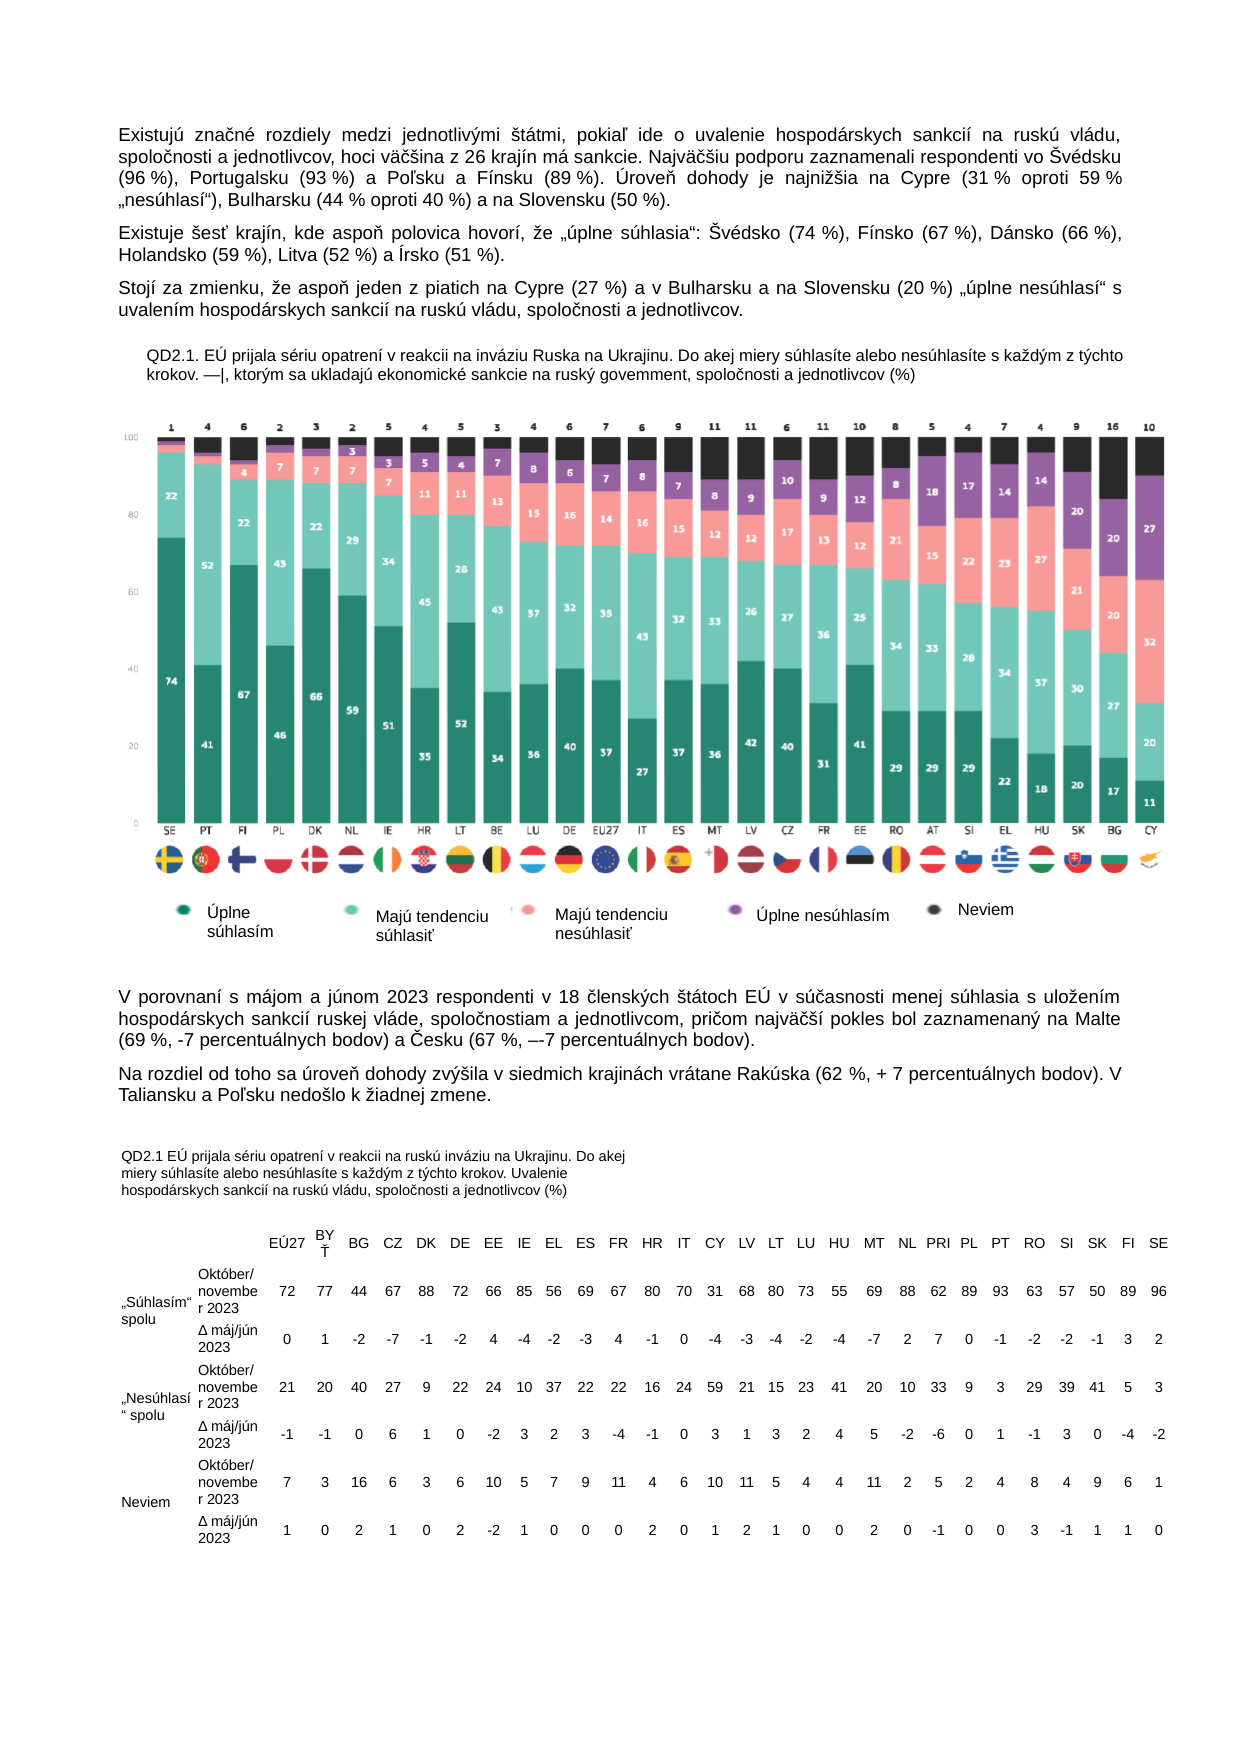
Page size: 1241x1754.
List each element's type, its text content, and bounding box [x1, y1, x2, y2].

table_cell 62 [923, 1263, 954, 1319]
table_cell 73 [790, 1263, 822, 1319]
table_cell FI [1114, 1224, 1142, 1263]
table_cell Október/november 2023 [195, 1263, 266, 1319]
table_cell PL [954, 1224, 984, 1263]
table_cell 88 [409, 1263, 443, 1319]
table_header [698, 1145, 732, 1201]
table_header [822, 1145, 856, 1201]
table_cell 0 [670, 1415, 698, 1454]
table_cell 7 [266, 1454, 308, 1510]
table_cell -2 [477, 1510, 510, 1549]
table_cell 1 [984, 1415, 1016, 1454]
picture [118, 419, 1174, 879]
table_header [790, 1145, 822, 1201]
table_cell 1 [1142, 1454, 1175, 1510]
table_cell MT [856, 1224, 892, 1263]
table_cell 2 [790, 1415, 822, 1454]
table_cell [790, 1201, 822, 1224]
table_cell -1 [409, 1319, 443, 1358]
table_cell [195, 1201, 266, 1224]
table_cell SE [1142, 1224, 1175, 1263]
table_cell -2 [477, 1415, 510, 1454]
table_cell [698, 1201, 732, 1224]
table_cell [602, 1201, 635, 1224]
table_cell 4 [822, 1415, 856, 1454]
table_header [1081, 1145, 1114, 1201]
table_cell ES [569, 1224, 602, 1263]
table_cell [670, 1201, 698, 1224]
text Existujú značné rozdiely medzi jednotlivými štátmi, pokiaľ ide o uvalenie hospodárskych sankcií na ruskú vládu, spoločnosti a jednotlivcov, hoci väčšina z 26 krajín má sankcie. Najväčšiu podporu zaznamenali respondenti vo Švédsku (96 %), Portugalsku (93 %) a Poľsku a Fínsku (89 %). Úroveň dohody je najnižšia na Cypre (31 % oproti 59 % „nesúhlasí“), Bulharsku (44 % oproti 40 %) a na Slovensku (50 %). [118, 124, 1122, 210]
table_cell 7 [923, 1319, 954, 1358]
table_cell 11 [732, 1454, 761, 1510]
table_cell 55 [822, 1263, 856, 1319]
table_cell [892, 1201, 923, 1224]
table_cell 6 [1114, 1454, 1142, 1510]
table_cell 68 [732, 1263, 761, 1319]
table_cell 85 [510, 1263, 538, 1319]
table_header [1053, 1145, 1081, 1201]
table_cell 2 [443, 1510, 477, 1549]
table_cell RO [1016, 1224, 1052, 1263]
table_header [732, 1145, 761, 1201]
table_header [1114, 1145, 1142, 1201]
table_cell PT [984, 1224, 1016, 1263]
table_cell 70 [670, 1263, 698, 1319]
table_cell 5 [856, 1415, 892, 1454]
table_cell EL [538, 1224, 569, 1263]
text Na rozdiel od toho sa úroveň dohody zvýšila v siedmich krajinách vrátane Rakúska (62 %, + 7 percentuálnych bodov). V Taliansku a Poľsku nedošlo k žiadnej zmene. [118, 1062, 1122, 1106]
table_cell 9 [569, 1454, 602, 1510]
table_cell 1 [376, 1510, 409, 1549]
table_cell 3 [1053, 1415, 1081, 1454]
table_cell -2 [892, 1415, 923, 1454]
table_cell 24 [670, 1359, 698, 1415]
table_cell 67 [376, 1263, 409, 1319]
table_cell 89 [1114, 1263, 1142, 1319]
table_cell -1 [1081, 1319, 1114, 1358]
table_cell 66 [477, 1263, 510, 1319]
table_cell 96 [1142, 1263, 1175, 1319]
table_cell 4 [790, 1454, 822, 1510]
table_cell 67 [602, 1263, 635, 1319]
table_cell 27 [376, 1359, 409, 1415]
table_cell 4 [984, 1454, 1016, 1510]
table_cell 3 [308, 1454, 341, 1510]
table_cell 21 [732, 1359, 761, 1415]
table_cell 0 [954, 1510, 984, 1549]
table_cell -1 [308, 1415, 341, 1454]
table_cell 16 [341, 1454, 376, 1510]
table_cell EE [477, 1224, 510, 1263]
text Stojí za zmienku, že aspoň jeden z piatich na Cypre (27 %) a v Bulharsku a na Slovensku (20 %) „úplne nesúhlasí“ s uvalením hospodárskych sankcií na ruskú vládu, spoločnosti a jednotlivcov. [118, 277, 1122, 320]
table_cell Neviem [118, 1454, 195, 1549]
table_cell -4 [510, 1319, 538, 1358]
table_cell 2 [341, 1510, 376, 1549]
table_cell [118, 1201, 195, 1224]
table_cell -1 [984, 1319, 1016, 1358]
table_cell DE [443, 1224, 477, 1263]
table_cell 11 [602, 1454, 635, 1510]
table_cell SI [1053, 1224, 1081, 1263]
table_cell -7 [376, 1319, 409, 1358]
table_cell [635, 1201, 669, 1224]
table_cell 3 [984, 1359, 1016, 1415]
table_cell [341, 1201, 376, 1224]
table_cell HU [822, 1224, 856, 1263]
table_cell 0 [602, 1510, 635, 1549]
table_cell 31 [698, 1263, 732, 1319]
table_header [923, 1145, 954, 1201]
table_cell 11 [856, 1454, 892, 1510]
table_cell 0 [670, 1510, 698, 1549]
table_cell 22 [443, 1359, 477, 1415]
table_cell 0 [892, 1510, 923, 1549]
table_cell [376, 1201, 409, 1224]
table_header [761, 1145, 790, 1201]
table_cell Október/november 2023 [195, 1359, 266, 1415]
table_cell [538, 1201, 569, 1224]
table_cell -4 [761, 1319, 790, 1358]
table_cell -1 [1016, 1415, 1052, 1454]
table_cell 6 [376, 1454, 409, 1510]
table_cell 2 [732, 1510, 761, 1549]
table_header QD2.1 EÚ prijala sériu opatrení v reakcii na ruskú inváziu na Ukrajinu. Do akej miery súhlasíte alebo nesúhlasíte s každým z týchto krokov. Uvalenie hospodárskych sankcií na ruskú vládu, spoločnosti a jednotlivcov (%) [118, 1145, 635, 1201]
table_cell 41 [822, 1359, 856, 1415]
table_header [1142, 1145, 1175, 1201]
table_cell CZ [376, 1224, 409, 1263]
table_cell [761, 1201, 790, 1224]
table_cell 41 [1081, 1359, 1114, 1415]
text V porovnaní s májom a júnom 2023 respondenti v 18 členských štátoch EÚ v súčasnosti menej súhlasia s uložením hospodárskych sankcií ruskej vláde, spoločnostiam a jednotlivcom, pričom najväčší pokles bol zaznamenaný na Malte (69 %, -7 percentuálnych bodov) a Česku (67 %, –-7 percentuálnych bodov). [118, 986, 1122, 1051]
table_cell 3 [409, 1454, 443, 1510]
table_cell 77 [308, 1263, 341, 1319]
table_cell 0 [538, 1510, 569, 1549]
table_cell CY [698, 1224, 732, 1263]
table_cell 4 [635, 1454, 669, 1510]
table_cell [954, 1201, 984, 1224]
table_cell [1081, 1201, 1114, 1224]
table_cell 1 [761, 1510, 790, 1549]
table_cell -4 [822, 1319, 856, 1358]
table_cell -6 [923, 1415, 954, 1454]
table_cell IT [670, 1224, 698, 1263]
table_cell EÚ27 [266, 1224, 308, 1263]
table_cell IE [510, 1224, 538, 1263]
table_cell 3 [569, 1415, 602, 1454]
table_cell LV [732, 1224, 761, 1263]
table_cell 50 [1081, 1263, 1114, 1319]
table_cell 22 [569, 1359, 602, 1415]
table_cell 0 [822, 1510, 856, 1549]
picture [161, 891, 949, 929]
table_cell [923, 1201, 954, 1224]
table_cell 8 [1016, 1454, 1052, 1510]
table_cell -3 [569, 1319, 602, 1358]
table_cell 1 [1081, 1510, 1114, 1549]
table_cell 40 [341, 1359, 376, 1415]
table_cell 2 [635, 1510, 669, 1549]
table_cell 2 [1142, 1319, 1175, 1358]
table_header [1016, 1145, 1052, 1201]
table_cell Δ máj/jún 2023 [195, 1415, 266, 1454]
table_cell [1142, 1201, 1175, 1224]
table_cell 1 [732, 1415, 761, 1454]
table_cell [569, 1201, 602, 1224]
table_cell 89 [954, 1263, 984, 1319]
table_cell -2 [1016, 1319, 1052, 1358]
table_cell BYŤ [308, 1224, 341, 1263]
table_cell Δ máj/jún 2023 [195, 1510, 266, 1549]
table_cell -4 [602, 1415, 635, 1454]
table_cell 0 [443, 1415, 477, 1454]
table_cell 20 [308, 1359, 341, 1415]
table_cell 0 [954, 1319, 984, 1358]
table_cell 69 [569, 1263, 602, 1319]
table_cell 9 [954, 1359, 984, 1415]
table_cell 9 [1081, 1454, 1114, 1510]
table_cell 5 [510, 1454, 538, 1510]
table_cell 1 [698, 1510, 732, 1549]
table_cell [1114, 1201, 1142, 1224]
table_cell 6 [376, 1415, 409, 1454]
table_cell 1 [266, 1510, 308, 1549]
table_cell -7 [856, 1319, 892, 1358]
table_cell 0 [1142, 1510, 1175, 1549]
table_header [954, 1145, 984, 1201]
table_cell [1016, 1201, 1052, 1224]
table_cell 6 [670, 1454, 698, 1510]
table_cell 56 [538, 1263, 569, 1319]
table_cell 10 [477, 1454, 510, 1510]
text Existuje šesť krajín, kde aspoň polovica hovorí, že „úplne súhlasia“: Švédsko (74 %), Fínsko (67 %), Dánsko (66 %), Holandsko (59 %), Litva (52 %) a Írsko (51 %). [118, 222, 1122, 265]
table_cell [856, 1201, 892, 1224]
table_cell [266, 1201, 308, 1224]
table_cell Október/november 2023 [195, 1454, 266, 1510]
table_cell BG [341, 1224, 376, 1263]
table_cell 80 [635, 1263, 669, 1319]
table_cell -4 [1114, 1415, 1142, 1454]
table_cell 1 [510, 1510, 538, 1549]
table_cell 23 [790, 1359, 822, 1415]
table_cell 29 [1016, 1359, 1052, 1415]
table_cell 69 [856, 1263, 892, 1319]
table_cell 0 [409, 1510, 443, 1549]
table_cell 80 [761, 1263, 790, 1319]
table_cell 4 [1053, 1454, 1081, 1510]
table_cell -2 [341, 1319, 376, 1358]
table_cell [477, 1201, 510, 1224]
table_cell 57 [1053, 1263, 1081, 1319]
table_cell -1 [266, 1415, 308, 1454]
table_cell 5 [923, 1454, 954, 1510]
table_cell 6 [443, 1454, 477, 1510]
table_cell 2 [954, 1454, 984, 1510]
table_header [670, 1145, 698, 1201]
table_cell [984, 1201, 1016, 1224]
table_cell SK [1081, 1224, 1114, 1263]
table_cell PRI [923, 1224, 954, 1263]
table_cell 3 [510, 1415, 538, 1454]
table_cell [118, 1224, 195, 1263]
table_cell LU [790, 1224, 822, 1263]
table_cell -2 [538, 1319, 569, 1358]
table_cell -2 [790, 1319, 822, 1358]
table_cell 3 [761, 1415, 790, 1454]
table_cell 59 [698, 1359, 732, 1415]
table_cell 21 [266, 1359, 308, 1415]
table_cell 37 [538, 1359, 569, 1415]
table_cell HR [635, 1224, 669, 1263]
table_cell 39 [1053, 1359, 1081, 1415]
table_cell 0 [266, 1319, 308, 1358]
table_cell 33 [923, 1359, 954, 1415]
table_header [635, 1145, 669, 1201]
table_cell 3 [1016, 1510, 1052, 1549]
table_cell -1 [635, 1415, 669, 1454]
table_cell 10 [698, 1454, 732, 1510]
table_cell Δ máj/jún 2023 [195, 1319, 266, 1358]
table_cell -2 [1142, 1415, 1175, 1454]
table_cell 0 [954, 1415, 984, 1454]
table_cell 2 [538, 1415, 569, 1454]
table_cell 2 [856, 1510, 892, 1549]
table_cell -1 [923, 1510, 954, 1549]
table_cell 0 [341, 1415, 376, 1454]
table_cell 63 [1016, 1263, 1052, 1319]
table_cell LT [761, 1224, 790, 1263]
table_cell [409, 1201, 443, 1224]
table_cell [1053, 1201, 1081, 1224]
table_cell 0 [790, 1510, 822, 1549]
table_cell 15 [761, 1359, 790, 1415]
table_cell 44 [341, 1263, 376, 1319]
table_cell 2 [892, 1454, 923, 1510]
table_cell FR [602, 1224, 635, 1263]
table_cell [510, 1201, 538, 1224]
table_cell -3 [732, 1319, 761, 1358]
table_header [892, 1145, 923, 1201]
table_cell 3 [698, 1415, 732, 1454]
table_cell „Nesúhlasí“ spolu [118, 1359, 195, 1454]
table_cell 10 [510, 1359, 538, 1415]
table_cell [443, 1201, 477, 1224]
table_cell 20 [856, 1359, 892, 1415]
table_cell 1 [409, 1415, 443, 1454]
table_cell 4 [477, 1319, 510, 1358]
table_cell 0 [569, 1510, 602, 1549]
table_cell 4 [822, 1454, 856, 1510]
table_cell [822, 1201, 856, 1224]
table_cell „Súhlasím“ spolu [118, 1263, 195, 1358]
table_cell 72 [266, 1263, 308, 1319]
table_cell 3 [1142, 1359, 1175, 1415]
table_cell -2 [443, 1319, 477, 1358]
table_cell 5 [761, 1454, 790, 1510]
table_cell 0 [984, 1510, 1016, 1549]
table_cell -4 [698, 1319, 732, 1358]
table_cell 9 [409, 1359, 443, 1415]
table_cell 5 [1114, 1359, 1142, 1415]
table_cell 4 [602, 1319, 635, 1358]
table_cell [732, 1201, 761, 1224]
table_cell 3 [1114, 1319, 1142, 1358]
table_cell 0 [1081, 1415, 1114, 1454]
table_cell 93 [984, 1263, 1016, 1319]
table_cell -1 [635, 1319, 669, 1358]
table_cell 22 [602, 1359, 635, 1415]
table_cell 24 [477, 1359, 510, 1415]
table_cell -2 [1053, 1319, 1081, 1358]
table_cell 1 [1114, 1510, 1142, 1549]
table_cell 16 [635, 1359, 669, 1415]
table_cell NL [892, 1224, 923, 1263]
table_cell DK [409, 1224, 443, 1263]
table_header [856, 1145, 892, 1201]
table_cell 1 [308, 1319, 341, 1358]
table_cell -1 [1053, 1510, 1081, 1549]
table_cell 72 [443, 1263, 477, 1319]
table_cell 0 [670, 1319, 698, 1358]
table_cell 10 [892, 1359, 923, 1415]
table_cell 2 [892, 1319, 923, 1358]
table_cell 0 [308, 1510, 341, 1549]
table_cell 7 [538, 1454, 569, 1510]
table_cell 88 [892, 1263, 923, 1319]
table_cell [308, 1201, 341, 1224]
table_header [984, 1145, 1016, 1201]
table_cell [195, 1224, 266, 1263]
